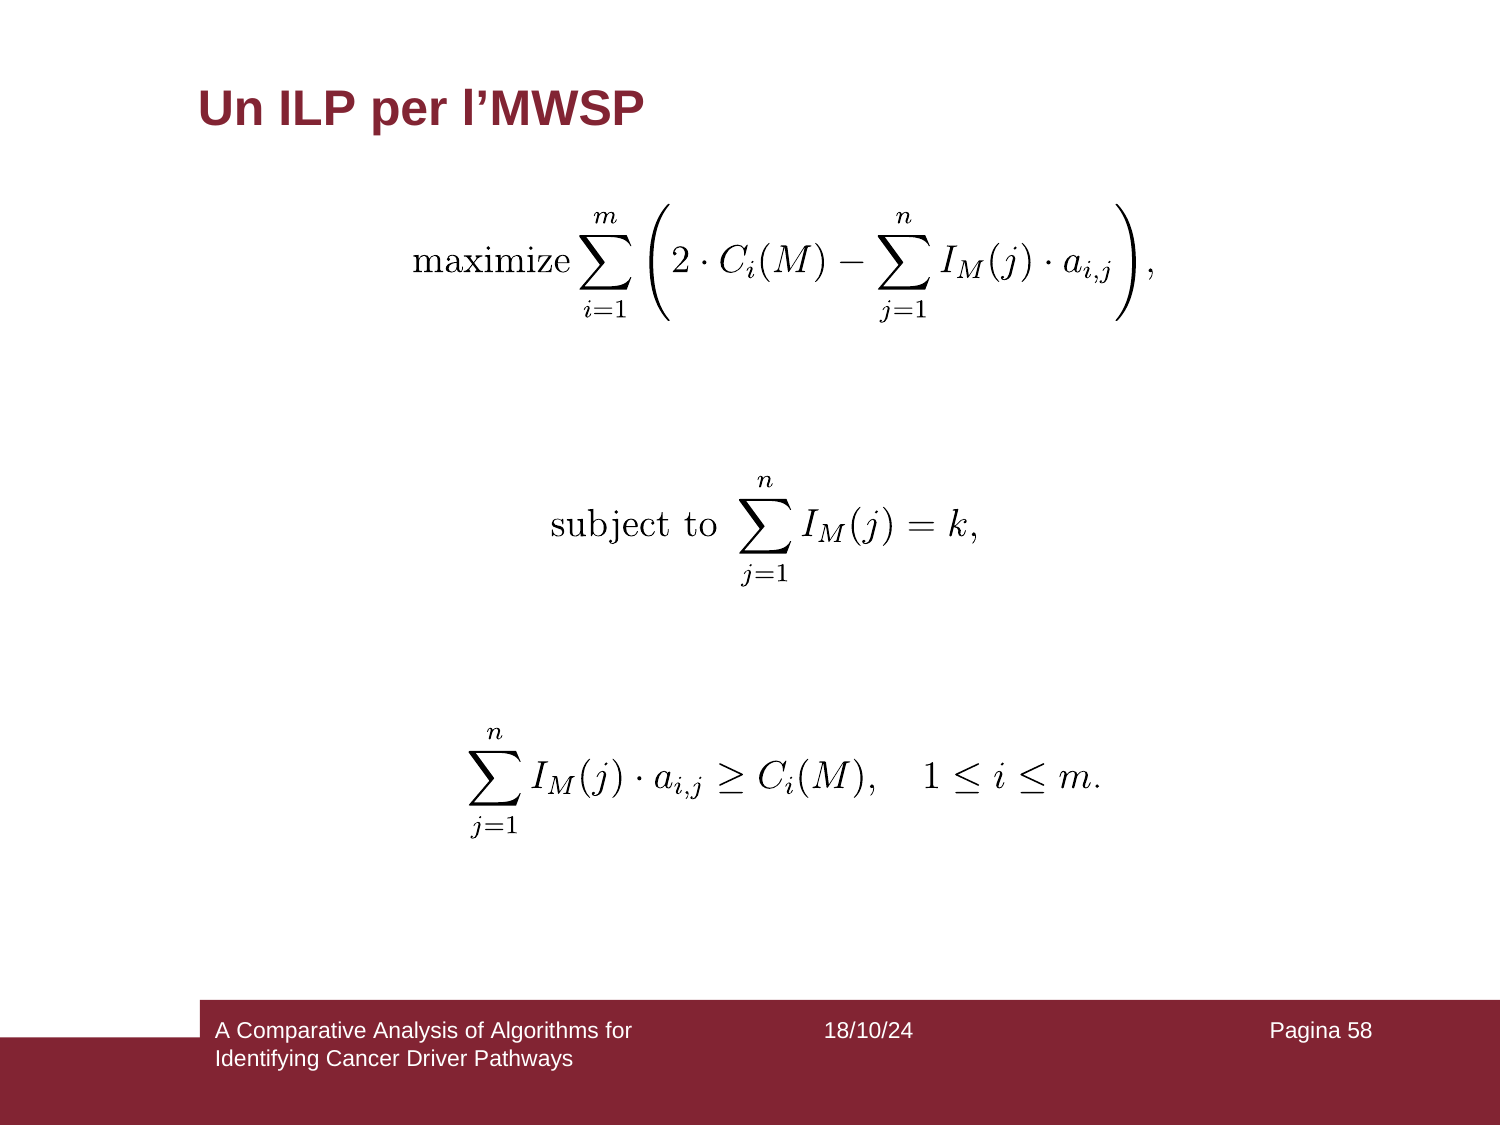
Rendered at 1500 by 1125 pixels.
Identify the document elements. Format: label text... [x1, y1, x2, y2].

picture [468, 727, 1100, 839]
text_box 18/10/24 [712, 1008, 1026, 1084]
text_box Pagina <number> [1074, 1008, 1388, 1084]
title Un ILP per l’MWSP [183, 67, 1400, 150]
picture [413, 203, 1153, 323]
text_box A Comparative Analysis of Algorithms for Identifying Cancer Driver Pathways [199, 1008, 676, 1084]
picture [551, 475, 977, 587]
